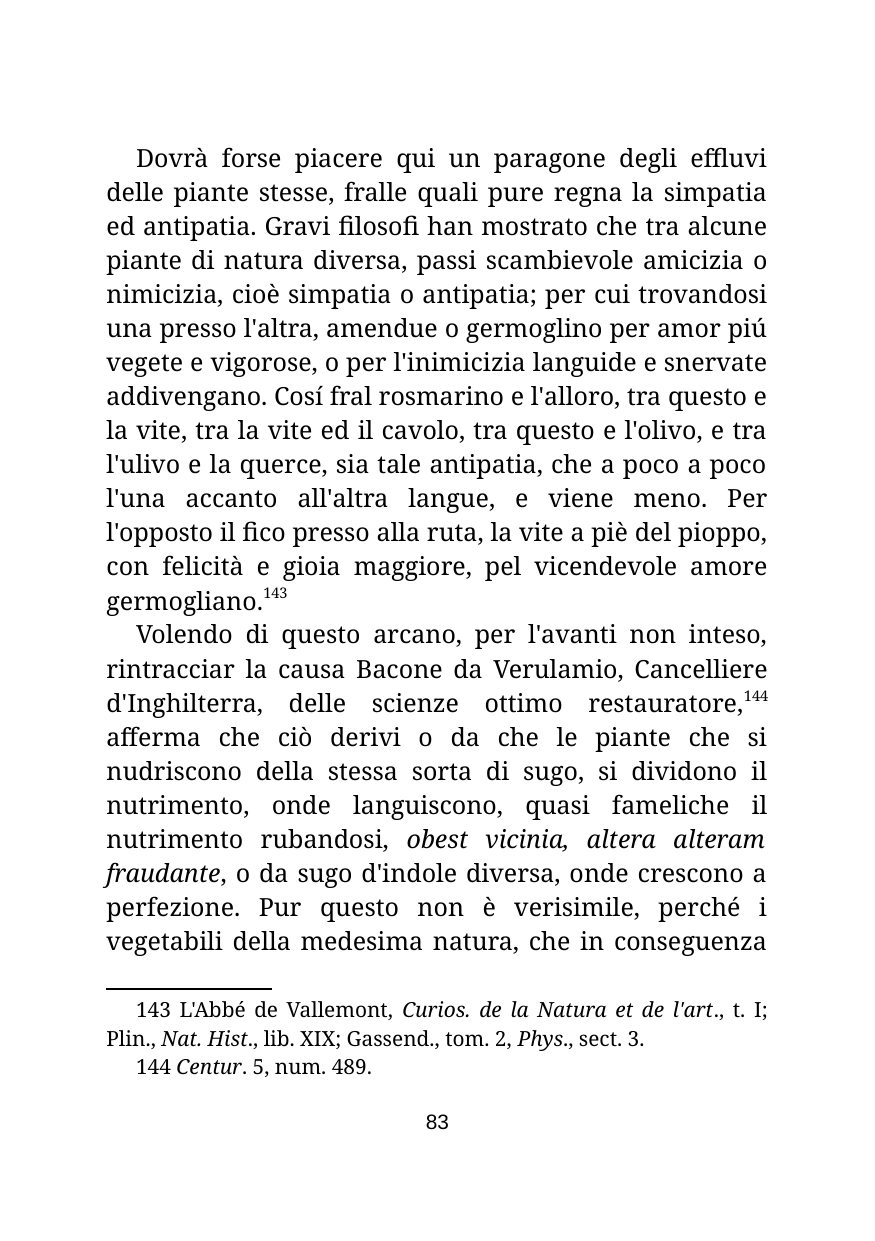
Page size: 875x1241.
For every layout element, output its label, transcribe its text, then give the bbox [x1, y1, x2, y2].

text Centur. 5, num. 489. [106, 1052, 768, 1081]
text L'Abbé de Vallemont, Curios. de la Natura et de l'art., t. I; Plin., Nat. Hist., lib. XIX; Gassend., tom. 2, Phys., sect. 3. [106, 995, 768, 1052]
text Volendo di questo arcano, per l'avanti non inteso, rintracciar la causa Bacone da Verulamio, Cancelliere d'Inghilterra, delle scienze ottimo restauratore, afferma che ciò derivi o da che le piante che si nudriscono della stessa sorta di sugo, si dividono il nutrimento, onde languiscono, quasi fameliche il nutrimento rubandosi, obest vicinia, altera alteram fraudante, o da sugo d'indole diversa, onde crescono a perfezione. Pur questo non è verisimile, perché i vegetabili della medesima natura, che in conseguenza [106, 617, 768, 958]
text Dovrà forse piacere qui un paragone degli effluvi delle piante stesse, fralle quali pure regna la simpatia ed antipatia. Gravi filosofi han mostrato che tra alcune piante di natura diversa, passi scambievole amicizia o nimicizia, cioè simpatia o antipatia; per cui trovandosi una presso l'altra, amendue o germoglino per amor piú vegete e vigorose, o per l'inimicizia languide e snervate addivengano. Cosí fral rosmarino e l'alloro, tra questo e la vite, tra la vite ed il cavolo, tra questo e l'olivo, e tra l'ulivo e la querce, sia tale antipatia, che a poco a poco l'una accanto all'altra langue, e viene meno. Per l'opposto il fico presso alla ruta, la vite a piè del pioppo, con felicità e gioia maggiore, pel vicendevole amore germogliano. [106, 140, 768, 617]
